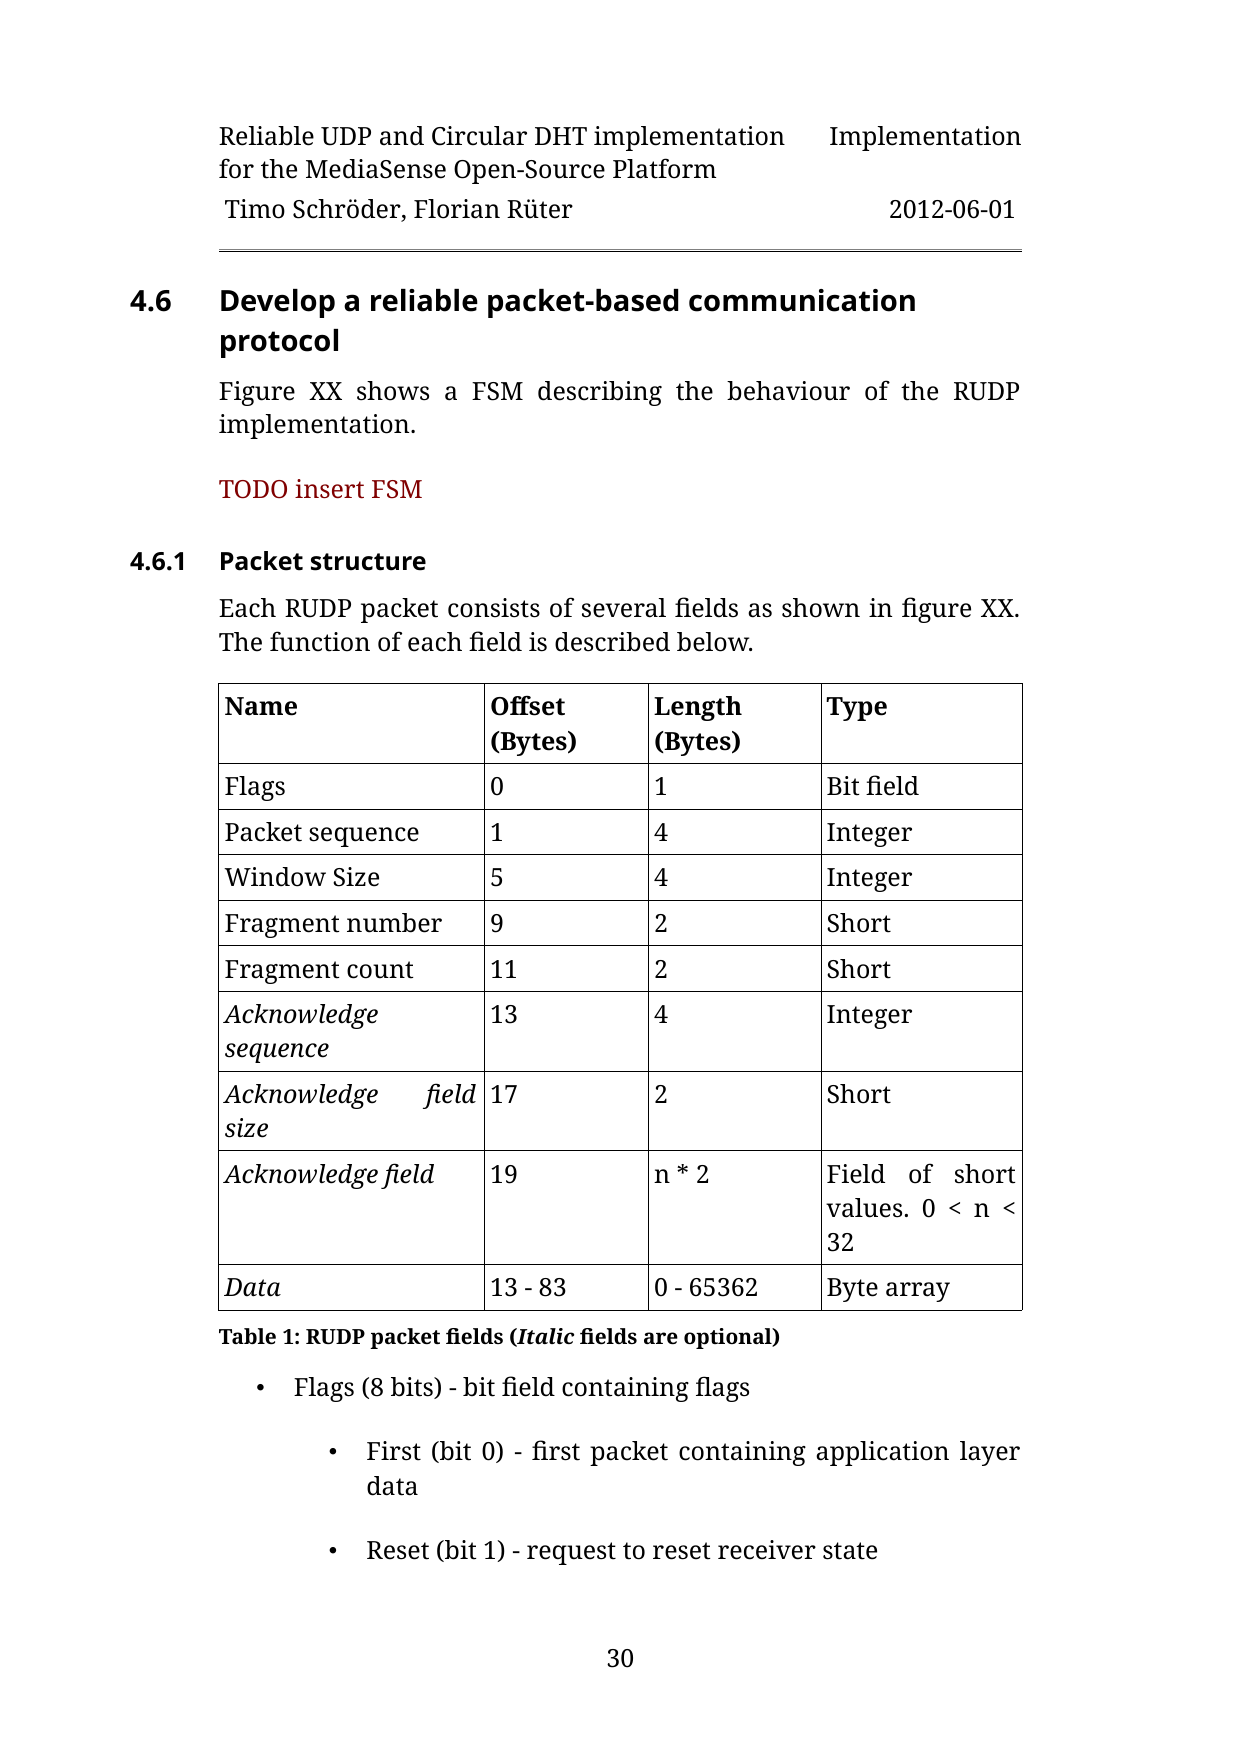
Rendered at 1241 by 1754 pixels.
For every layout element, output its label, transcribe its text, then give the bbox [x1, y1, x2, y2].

table_cell Fragment number [219, 901, 484, 945]
table_cell Short [822, 1072, 1022, 1150]
table_cell 2 [649, 901, 821, 945]
table_cell 2 [649, 946, 821, 991]
table_cell 4 [649, 810, 821, 854]
table_cell Bit field [822, 764, 1022, 808]
table_cell 1 [485, 810, 648, 854]
list First (bit 0) - first packet containing application layer data [329, 1434, 1022, 1502]
table_cell 9 [485, 901, 648, 945]
table_cell Window Size [219, 855, 484, 900]
table_cell 5 [485, 855, 648, 900]
table_cell 0 - 65362 [649, 1265, 821, 1310]
table_cell Acknowledge field size [219, 1072, 484, 1150]
table_cell Packet sequence [219, 810, 484, 854]
table_cell n * 2 [649, 1151, 821, 1264]
table_cell Data [219, 1265, 484, 1310]
table_cell Field of short values. 0 < n < 32 [822, 1151, 1022, 1264]
table_cell 13 [485, 992, 648, 1071]
table_header Offset (Bytes) [485, 684, 648, 763]
table_cell 1 [649, 764, 821, 808]
table_cell Short [822, 946, 1022, 991]
list Reset (bit 1) - request to reset receiver state [329, 1533, 1022, 1567]
table_cell Fragment count [219, 946, 484, 991]
table_cell Integer [822, 992, 1022, 1071]
table_cell Byte array [822, 1265, 1022, 1310]
list Flags (8 bits) - bit field containing flags [256, 1369, 1022, 1403]
table_cell 17 [485, 1072, 648, 1150]
table_cell Acknowledge field [219, 1151, 484, 1264]
text TODO insert FSM [218, 472, 1022, 506]
table_cell 13 - 83 [485, 1265, 648, 1310]
table_header Name [219, 684, 484, 763]
text Figure XX shows a FSM describing the behaviour of the RUDP implementation. [218, 373, 1022, 441]
text Each RUDP packet consists of several fields as shown in figure XX. The function of each field is described below. [218, 590, 1022, 658]
table_header Length (Bytes) [649, 684, 821, 763]
table_cell 0 [485, 764, 648, 808]
table_cell 4 [649, 855, 821, 900]
table_cell 19 [485, 1151, 648, 1264]
table_header Type [822, 684, 1022, 763]
table_cell 2 [649, 1072, 821, 1150]
table_cell Integer [822, 855, 1022, 900]
text Table 1: RUDP packet fields (Italic fields are optional) [218, 1322, 1022, 1351]
table_cell Integer [822, 810, 1022, 854]
table_cell Short [822, 901, 1022, 945]
table_cell Acknowledge sequence [219, 992, 484, 1071]
table_cell 4 [649, 992, 821, 1071]
table_cell 11 [485, 946, 648, 991]
subtitle Packet structure [130, 543, 1022, 577]
table_cell Flags [219, 764, 484, 808]
subtitle Develop a reliable packet-based communication protocol [130, 281, 1022, 360]
